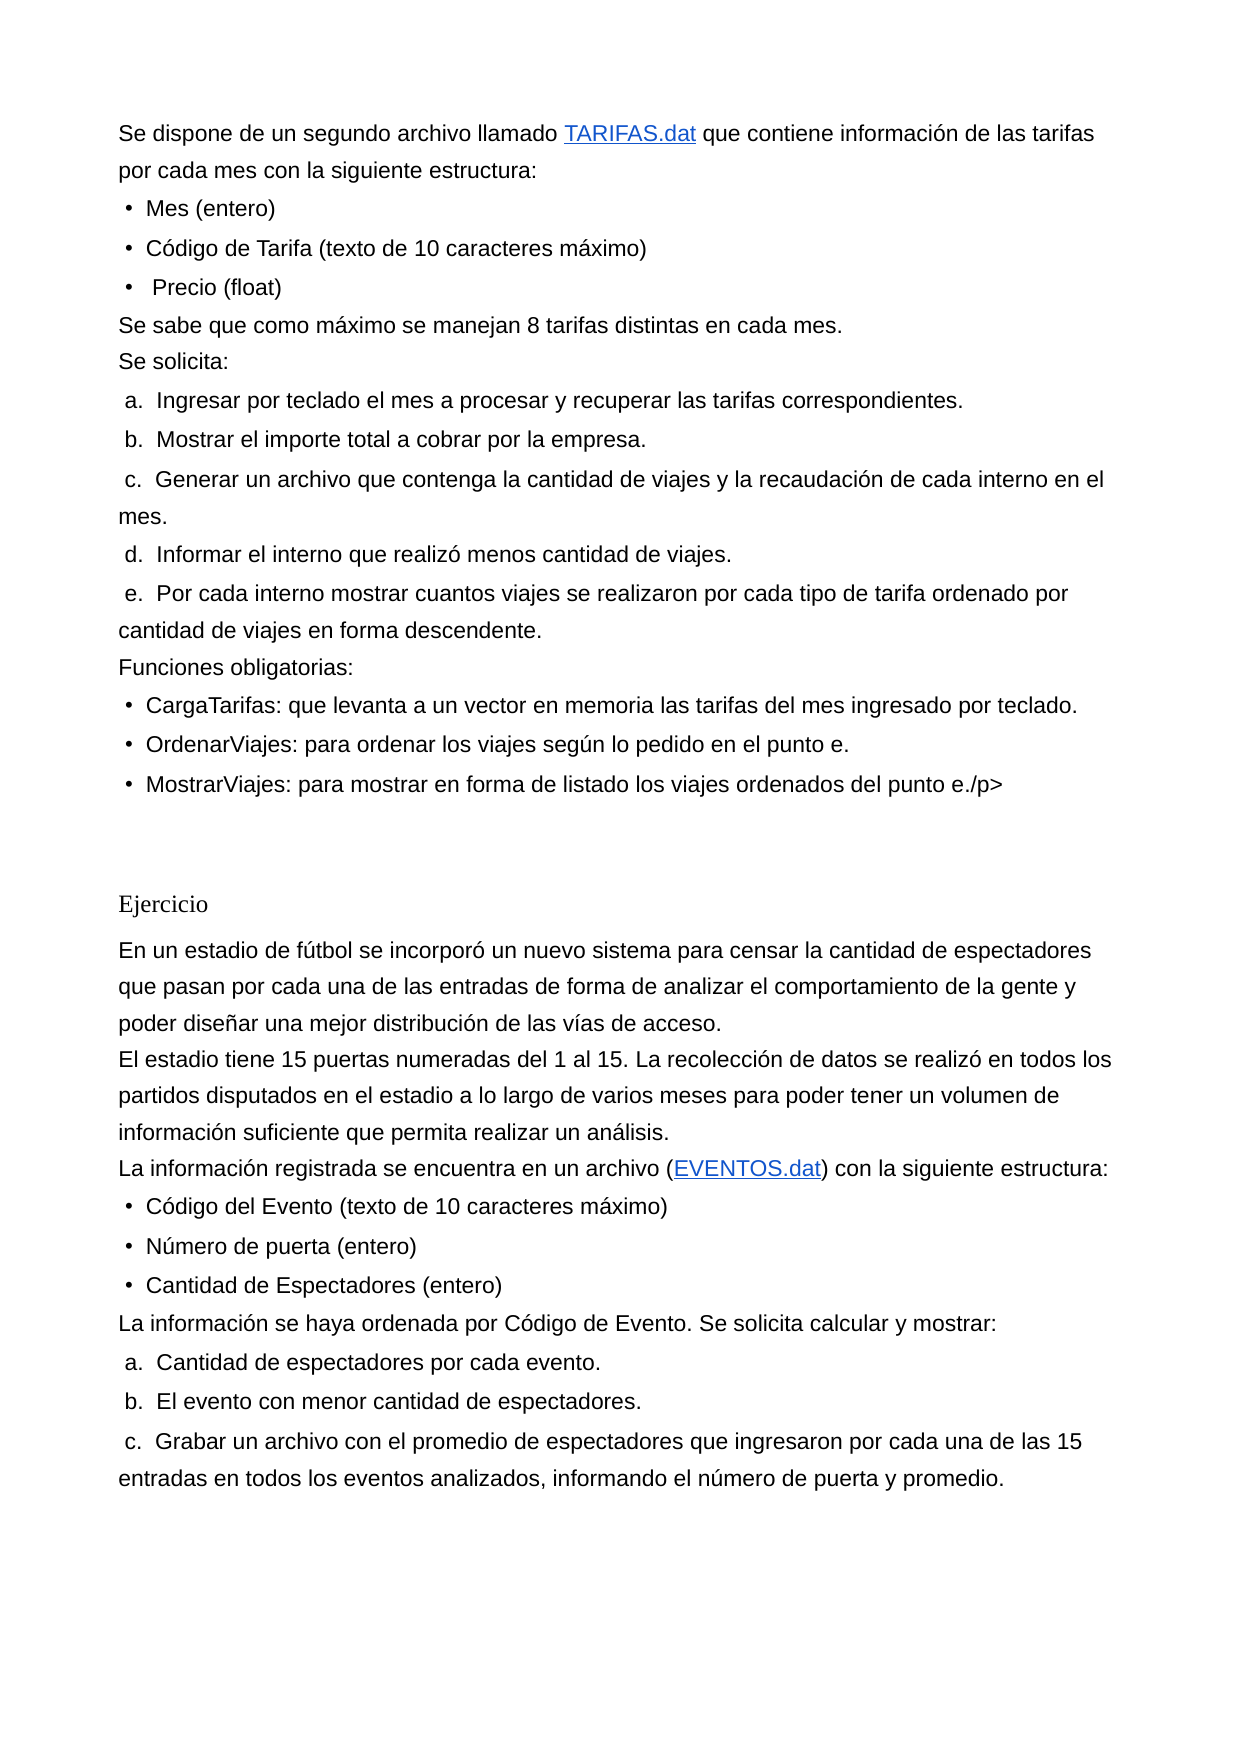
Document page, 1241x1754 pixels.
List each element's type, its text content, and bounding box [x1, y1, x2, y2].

text Se sabe que como máximo se manejan 8 tarifas distintas en cada mes. [118, 312, 1122, 338]
text El estadio tiene 15 puertas numeradas del 1 al 15. La recolección de datos se realizó en todos los partidos disputados en el estadio a lo largo de varios meses para poder tener un volumen de información suficiente que permita realizar un análisis. [118, 1046, 1122, 1145]
text • CargaTarifas: que levanta a un vector en memoria las tarifas del mes ingresado por teclado. [118, 690, 1122, 719]
text b. Mostrar el importe total a cobrar por la empresa. [118, 424, 1122, 453]
text • Mes (entero) [118, 193, 1122, 222]
text a. Cantidad de espectadores por cada evento. [118, 1347, 1122, 1375]
text c. Generar un archivo que contenga la cantidad de viajes y la recaudación de cada interno en el mes. [118, 464, 1122, 529]
text • MostrarViajes: para mostrar en forma de listado los viajes ordenados del punto e./p> [118, 769, 1122, 798]
text La información se haya ordenada por Código de Evento. Se solicita calcular y mostrar: [118, 1310, 1122, 1337]
text • Código del Evento (texto de 10 caracteres máximo) [118, 1191, 1122, 1220]
text b. El evento con menor cantidad de espectadores. [118, 1386, 1122, 1415]
text En un estadio de fútbol se incorporó un nuevo sistema para censar la cantidad de espectadores que pasan por cada una de las entradas de forma de analizar el comportamiento de la gente y poder diseñar una mejor distribución de las vías de acceso. [118, 937, 1122, 1036]
text Ejercicio [118, 889, 1122, 918]
text Funciones obligatorias: [118, 654, 1122, 680]
text • OrdenarViajes: para ordenar los viajes según lo pedido en el punto e. [118, 729, 1122, 758]
text La información registrada se encuentra en un archivo (EVENTOS.dat) con la siguiente estructura: [118, 1155, 1122, 1181]
text e. Por cada interno mostrar cuantos viajes se realizaron por cada tipo de tarifa ordenado por cantidad de viajes en forma descendente. [118, 578, 1122, 644]
text • Número de puerta (entero) [118, 1231, 1122, 1260]
text • Cantidad de Espectadores (entero) [118, 1271, 1122, 1299]
text Se solicita: [118, 348, 1122, 375]
text Se dispone de un segundo archivo llamado TARIFAS.dat que contiene información de las tarifas por cada mes con la siguiente estructura: [118, 118, 1122, 183]
text • Código de Tarifa (texto de 10 caracteres máximo) [118, 233, 1122, 262]
text c. Grabar un archivo con el promedio de espectadores que ingresaron por cada una de las 15 entradas en todos los eventos analizados, informando el número de puerta y promedio. [118, 1426, 1122, 1491]
text d. Informar el interno que realizó menos cantidad de viajes. [118, 539, 1122, 568]
text • Precio (float) [118, 272, 1122, 301]
text a. Ingresar por teclado el mes a procesar y recuperar las tarifas correspondientes. [118, 385, 1122, 413]
